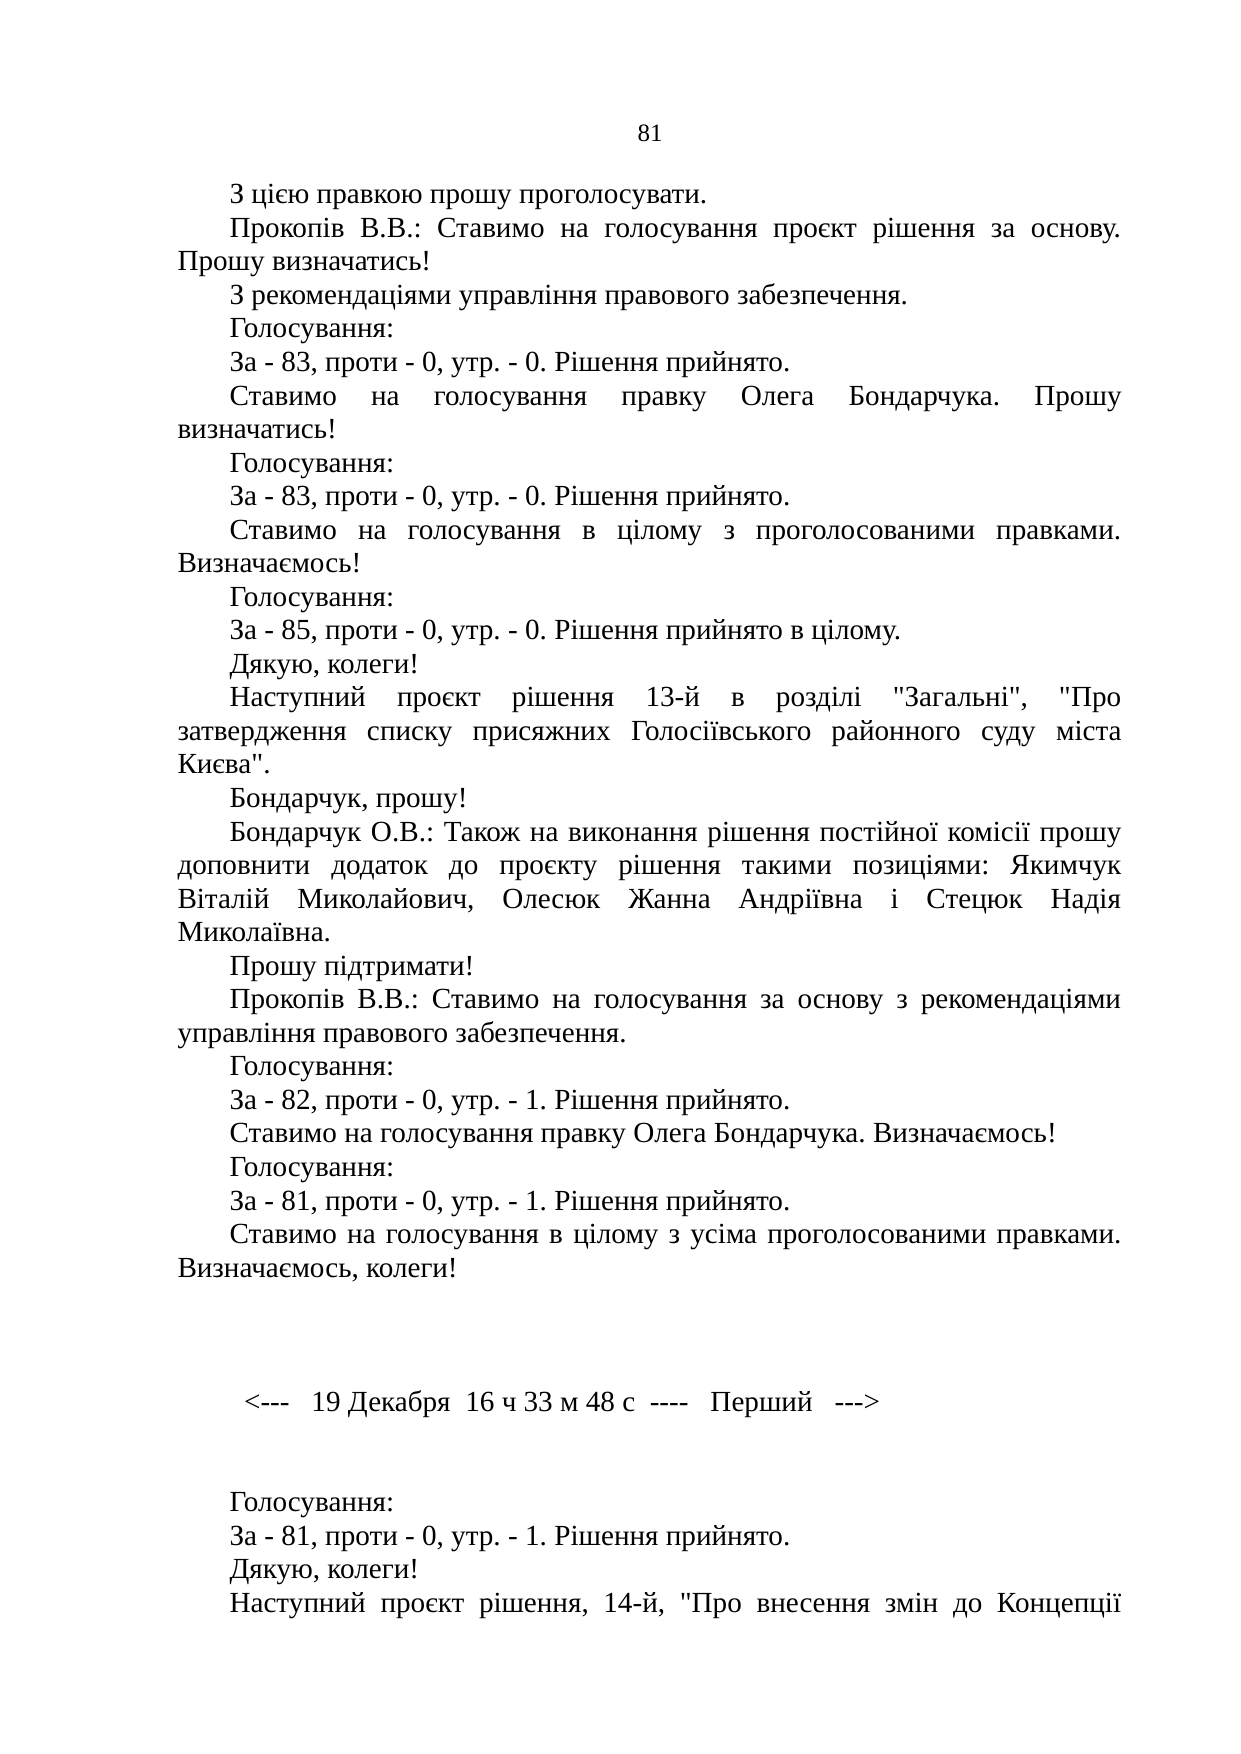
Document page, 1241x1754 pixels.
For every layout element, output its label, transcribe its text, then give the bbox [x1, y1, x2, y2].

text За - 85, проти - 0, утр. - 0. Рішення прийнято в цілому. [177, 612, 1122, 646]
text Голосування: [177, 1048, 1122, 1082]
text За - 82, проти - 0, утр. - 1. Рішення прийнято. [177, 1082, 1122, 1116]
text Дякую, колеги! [177, 646, 1122, 679]
text <--- 19 Декабря 16 ч 33 м 48 с ---- Перший ---> [177, 1384, 1122, 1417]
text Наступний проєкт рішення 13-й в розділі "Загальні", "Про затвердження списку присяжних Голосіївського районного суду міста Києва". [177, 679, 1122, 780]
text Ставимо на голосування в цілому з проголосованими правками. Визначаємось! [177, 512, 1122, 579]
text За - 83, проти - 0, утр. - 0. Рішення прийнято. [177, 344, 1122, 378]
text Голосування: [177, 579, 1122, 612]
text За - 81, проти - 0, утр. - 1. Рішення прийнято. [177, 1518, 1122, 1552]
text Дякую, колеги! [177, 1552, 1122, 1585]
text Ставимо на голосування правку Олега Бондарчука. Прошу визначатись! [177, 378, 1122, 445]
text Голосування: [177, 311, 1122, 344]
text З рекомендаціями управління правового забезпечення. [177, 277, 1122, 311]
text З цією правкою прошу проголосувати. [177, 176, 1122, 210]
text Прошу підтримати! [177, 948, 1122, 981]
text Ставимо на голосування правку Олега Бондарчука. Визначаємось! [177, 1116, 1122, 1149]
text Голосування: [177, 445, 1122, 478]
text Голосування: [177, 1149, 1122, 1183]
text Прокопів В.В.: Ставимо на голосування проєкт рішення за основу. Прошу визначатись! [177, 210, 1122, 277]
text За - 83, проти - 0, утр. - 0. Рішення прийнято. [177, 478, 1122, 512]
text Бондарчук, прошу! [177, 780, 1122, 814]
text Наступний проєкт рішення, 14-й, "Про внесення змін до Концепції [177, 1585, 1122, 1619]
text Ставимо на голосування в цілому з усіма проголосованими правками. Визначаємось, колеги! [177, 1216, 1122, 1283]
text Бондарчук О.В.: Також на виконання рішення постійної комісії прошу доповнити додаток до проєкту рішення такими позиціями: Якимчук Віталій Миколайович, Олесюк Жанна Андріївна і Стецюк Надія Миколаївна. [177, 814, 1122, 948]
text За - 81, проти - 0, утр. - 1. Рішення прийнято. [177, 1183, 1122, 1216]
text Голосування: [177, 1484, 1122, 1518]
text Прокопів В.В.: Ставимо на голосування за основу з рекомендаціями управління правового забезпечення. [177, 981, 1122, 1048]
